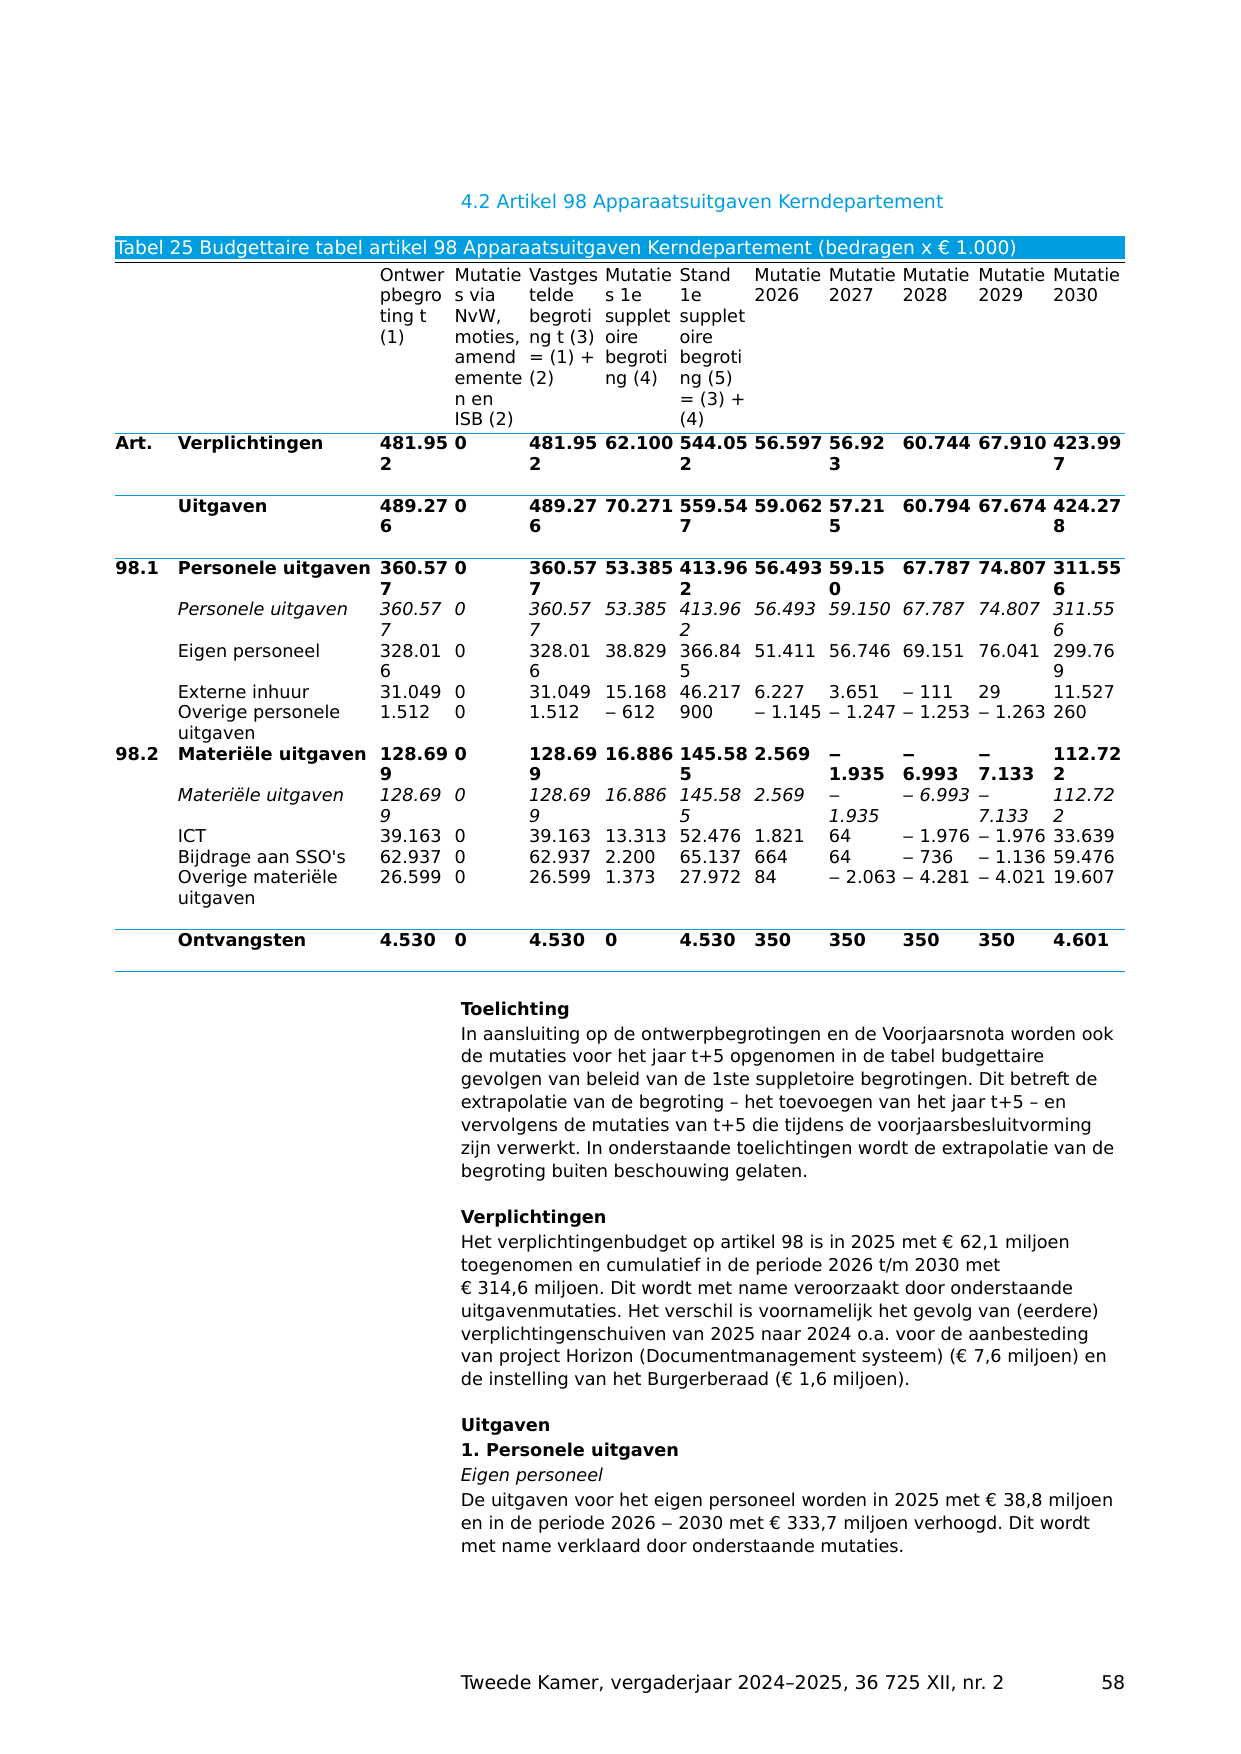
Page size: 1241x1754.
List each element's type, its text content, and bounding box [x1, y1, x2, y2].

table_cell ‒ 1.263 [975, 703, 1050, 744]
table_cell [377, 475, 451, 495]
table_cell ‒ 2.063 [826, 868, 899, 909]
table_cell 3.651 [826, 682, 899, 702]
table_cell 366.845 [676, 641, 751, 682]
text In aansluiting op de ontwerpbegrotingen en de Voorjaarsnota worden ook de mutaties voor het jaar t+5 opgenomen in de tabel budgettaire gevolgen van beleid van de 1ste suppletoire begrotingen. Dit betreft de extrapolatie van de begroting – het toevoegen van het jaar t+5 – en vervolgens de mutaties van t+5 die tĳdens de voorjaarsbesluitvorming zĳn verwerkt. In onderstaande toelichtingen wordt de extrapolatie van de begroting buiten beschouwing gelaten. [461, 1022, 1125, 1182]
table_cell 56.493 [751, 599, 826, 641]
table_cell 31.049 [526, 682, 602, 702]
table_cell ‒ 7.133 [975, 785, 1050, 826]
table_cell [975, 909, 1050, 929]
table_cell Ontvangsten [175, 930, 377, 950]
text Verplichtingen [461, 1205, 1125, 1228]
table_cell [1050, 909, 1125, 929]
table_cell [751, 909, 826, 929]
table_cell [602, 950, 676, 971]
table_cell [115, 847, 175, 867]
table_cell 26.599 [526, 868, 602, 909]
table_cell 65.137 [676, 847, 751, 867]
table_cell [115, 537, 175, 557]
table_cell ‒ 1.145 [751, 703, 826, 744]
table_cell [115, 826, 175, 847]
table_cell [377, 909, 451, 929]
table_cell 46.217 [676, 682, 751, 702]
text Het verplichtingenbudget op artikel 98 is in 2025 met € 62,1 miljoen toegenomen en cumulatief in de periode 2026 t/m 2030 met € 314,6 miljoen. Dit wordt met name veroorzaakt door onderstaande uitgavenmutaties. Het verschil is voornamelijk het gevolg van (eerdere) verplichtingenschuiven van 2025 naar 2024 o.a. voor de aanbesteding van project Horizon (Documentmanagement systeem) (€ 7,6 miljoen) en de instelling van het Burgerberaad (€ 1,6 miljoen). [461, 1230, 1125, 1390]
table_cell [175, 909, 377, 929]
table_cell 1.821 [751, 826, 826, 847]
table_cell ‒ 1.935 [826, 744, 899, 785]
table_cell 350 [975, 930, 1050, 950]
table_cell 26.599 [377, 868, 451, 909]
table_cell [602, 909, 676, 929]
table_cell Bijdrage aan SSO's [175, 847, 377, 867]
table_cell 0 [451, 434, 526, 474]
table_cell Mutatie 2030 [1050, 263, 1125, 433]
table_cell 0 [451, 703, 526, 744]
table_cell [676, 475, 751, 495]
table_cell [451, 537, 526, 557]
table_cell [175, 950, 377, 971]
table_cell 360.577 [526, 599, 602, 641]
table_cell 1.373 [602, 868, 676, 909]
table_cell 84 [751, 868, 826, 909]
table_cell 145.585 [676, 785, 751, 826]
table_cell 56.597 [751, 434, 826, 474]
table_cell 0 [451, 559, 526, 599]
text Eigen personeel [461, 1463, 1125, 1486]
table_cell 260 [1050, 703, 1125, 744]
table_cell Externe inhuur [175, 682, 377, 702]
table_cell Mutaties via NvW, moties, amendementen en ISB (2) [451, 263, 526, 433]
table_cell 13.313 [602, 826, 676, 847]
table_cell 350 [900, 930, 975, 950]
table_cell 489.276 [526, 496, 602, 537]
table_cell 59.150 [826, 559, 899, 599]
table_cell ‒ 1.976 [975, 826, 1050, 847]
table_cell 60.744 [900, 434, 975, 474]
table_cell 19.607 [1050, 868, 1125, 909]
table_cell Art. [115, 434, 175, 474]
table_cell 39.163 [526, 826, 602, 847]
table_cell [115, 703, 175, 744]
table_cell 51.411 [751, 641, 826, 682]
table_cell 413.962 [676, 559, 751, 599]
table_cell 16.886 [602, 785, 676, 826]
table_cell 2.200 [602, 847, 676, 867]
table_cell ‒ 4.021 [975, 868, 1050, 909]
table_cell [175, 263, 377, 433]
table_cell ‒ 6.993 [900, 744, 975, 785]
table_cell 6.227 [751, 682, 826, 702]
table_cell 311.556 [1050, 599, 1125, 641]
table_cell [826, 950, 899, 971]
table_cell [1050, 475, 1125, 495]
table_cell [751, 950, 826, 971]
table_cell [975, 950, 1050, 971]
table_cell 59.150 [826, 599, 899, 641]
table_cell 56.923 [826, 434, 899, 474]
table_cell 67.787 [900, 599, 975, 641]
table_cell [1050, 537, 1125, 557]
table_cell [526, 950, 602, 971]
table_cell [1050, 950, 1125, 971]
table_cell Mutatie 2029 [975, 263, 1050, 433]
table_cell 67.674 [975, 496, 1050, 537]
table_cell 128.699 [526, 744, 602, 785]
table_cell [115, 475, 175, 495]
table_cell [751, 537, 826, 557]
table_cell 0 [451, 682, 526, 702]
table_cell 0 [451, 599, 526, 641]
table_cell 0 [451, 826, 526, 847]
table_cell 128.699 [377, 785, 451, 826]
table_cell ‒ 736 [900, 847, 975, 867]
table_cell 67.910 [975, 434, 1050, 474]
table_cell Verplichtingen [175, 434, 377, 474]
table_cell 59.476 [1050, 847, 1125, 867]
table_cell 39.163 [377, 826, 451, 847]
table_cell 489.276 [377, 496, 451, 537]
table_cell ‒ 1.247 [826, 703, 899, 744]
table_cell 31.049 [377, 682, 451, 702]
table_cell 2.569 [751, 785, 826, 826]
table_cell [900, 537, 975, 557]
table_cell [900, 475, 975, 495]
table_cell 33.639 [1050, 826, 1125, 847]
table_cell 62.937 [526, 847, 602, 867]
table_cell [676, 950, 751, 971]
table_cell 360.577 [377, 559, 451, 599]
table_cell [377, 950, 451, 971]
table_cell [526, 475, 602, 495]
table_cell 0 [451, 930, 526, 950]
table_cell 59.062 [751, 496, 826, 537]
table_cell 62.100 [602, 434, 676, 474]
table_cell 98.2 [115, 744, 175, 785]
table_cell [115, 909, 175, 929]
table_cell 64 [826, 826, 899, 847]
table_cell 4.530 [377, 930, 451, 950]
table_cell 424.278 [1050, 496, 1125, 537]
table_cell 0 [451, 496, 526, 537]
table_cell ‒ 6.993 [900, 785, 975, 826]
table_cell 0 [451, 641, 526, 682]
table_cell [526, 909, 602, 929]
table_cell 64 [826, 847, 899, 867]
table_cell 145.585 [676, 744, 751, 785]
table_cell 350 [751, 930, 826, 950]
table_cell [115, 868, 175, 909]
table_cell [451, 950, 526, 971]
table_cell Personele uitgaven [175, 559, 377, 599]
table_cell Mutaties 1e suppletoire begroting (4) [602, 263, 676, 433]
table_cell 1.512 [377, 703, 451, 744]
table_cell 67.787 [900, 559, 975, 599]
table_cell 11.527 [1050, 682, 1125, 702]
table_cell Eigen personeel [175, 641, 377, 682]
table_cell 53.385 [602, 559, 676, 599]
table_cell 128.699 [526, 785, 602, 826]
table_cell [826, 537, 899, 557]
text Toelichting [461, 997, 1125, 1019]
table_cell 299.769 [1050, 641, 1125, 682]
table_cell 328.016 [526, 641, 602, 682]
table_cell 4.530 [526, 930, 602, 950]
table_cell 0 [451, 744, 526, 785]
table_cell [676, 537, 751, 557]
table_cell [115, 599, 175, 641]
table_cell [451, 909, 526, 929]
table_cell Vastgestelde begroting t (3) = (1) + (2) [526, 263, 602, 433]
table_cell Materiële uitgaven [175, 785, 377, 826]
table_cell 98.1 [115, 559, 175, 599]
table_cell 2.569 [751, 744, 826, 785]
table_cell [602, 537, 676, 557]
table_cell ‒ 1.976 [900, 826, 975, 847]
table_cell [115, 785, 175, 826]
table_cell 664 [751, 847, 826, 867]
text Uitgaven [461, 1413, 1125, 1436]
table_cell [900, 950, 975, 971]
table_cell 0 [451, 785, 526, 826]
table_cell [115, 496, 175, 537]
table_cell Stand 1e suppletoire begroting (5) = (3) + (4) [676, 263, 751, 433]
table_cell 423.997 [1050, 434, 1125, 474]
table_cell 15.168 [602, 682, 676, 702]
table_cell 38.829 [602, 641, 676, 682]
table_cell ‒ 4.281 [900, 868, 975, 909]
table_cell ‒ 1.136 [975, 847, 1050, 867]
table_cell 328.016 [377, 641, 451, 682]
table_cell [975, 537, 1050, 557]
table_cell 544.052 [676, 434, 751, 474]
table_cell 52.476 [676, 826, 751, 847]
table_cell Overige materiële uitgaven [175, 868, 377, 909]
table_cell 70.271 [602, 496, 676, 537]
table_cell 360.577 [377, 599, 451, 641]
table_cell [975, 475, 1050, 495]
table_cell Mutatie 2027 [826, 263, 899, 433]
table_cell [751, 475, 826, 495]
table_cell 1.512 [526, 703, 602, 744]
table_cell ICT [175, 826, 377, 847]
table_cell 56.493 [751, 559, 826, 599]
table_cell 76.041 [975, 641, 1050, 682]
table_cell Mutatie 2028 [900, 263, 975, 433]
table_cell Mutatie 2026 [751, 263, 826, 433]
table_cell [900, 909, 975, 929]
table_cell 481.952 [526, 434, 602, 474]
table_cell 56.746 [826, 641, 899, 682]
table_cell [377, 537, 451, 557]
table_cell ‒ 7.133 [975, 744, 1050, 785]
table_cell [451, 475, 526, 495]
table_cell 559.547 [676, 496, 751, 537]
table_cell Uitgaven [175, 496, 377, 537]
table_cell 413.962 [676, 599, 751, 641]
table_cell Overige personele uitgaven [175, 703, 377, 744]
table_cell 360.577 [526, 559, 602, 599]
table_cell [115, 263, 175, 433]
table_cell 350 [826, 930, 899, 950]
table_cell 0 [451, 868, 526, 909]
table_cell [676, 909, 751, 929]
table_cell [115, 682, 175, 702]
table_cell [526, 537, 602, 557]
table_cell 112.722 [1050, 785, 1125, 826]
table_cell 16.886 [602, 744, 676, 785]
table_cell ‒ 612 [602, 703, 676, 744]
table_cell ‒ 111 [900, 682, 975, 702]
table_cell [115, 930, 175, 950]
table_cell 0 [602, 930, 676, 950]
table_cell 53.385 [602, 599, 676, 641]
table_cell 57.215 [826, 496, 899, 537]
table_cell Ontwerpbegroting t (1) [377, 263, 451, 433]
table_cell 900 [676, 703, 751, 744]
table_cell 311.556 [1050, 559, 1125, 599]
text 1. Personele uitgaven [461, 1438, 1125, 1461]
text De uitgaven voor het eigen personeel worden in 2025 met € 38,8 miljoen en in de periode 2026 ‒ 2030 met € 333,7 miljoen verhoogd. Dit wordt met name verklaard door onderstaande mutaties. [461, 1488, 1125, 1557]
table_cell 29 [975, 682, 1050, 702]
table_cell 0 [451, 847, 526, 867]
table_cell [602, 475, 676, 495]
table_cell [115, 641, 175, 682]
table_cell 74.807 [975, 599, 1050, 641]
table_cell [115, 950, 175, 971]
table_cell 62.937 [377, 847, 451, 867]
table_cell 128.699 [377, 744, 451, 785]
table_cell 60.794 [900, 496, 975, 537]
table_cell Personele uitgaven [175, 599, 377, 641]
table_cell 27.972 [676, 868, 751, 909]
table_cell ‒ 1.253 [900, 703, 975, 744]
table_cell Materiële uitgaven [175, 744, 377, 785]
table_cell 74.807 [975, 559, 1050, 599]
table_cell [175, 475, 377, 495]
table_cell ‒ 1.935 [826, 785, 899, 826]
title 4.2 Artikel 98 Apparaatsuitgaven Kerndepartement [461, 191, 1125, 213]
table_cell 69.151 [900, 641, 975, 682]
table_cell [826, 475, 899, 495]
table_cell 4.601 [1050, 930, 1125, 950]
table_cell 4.530 [676, 930, 751, 950]
table_cell [175, 537, 377, 557]
table_cell [826, 909, 899, 929]
table_cell 481.952 [377, 434, 451, 474]
table_cell 112.722 [1050, 744, 1125, 785]
